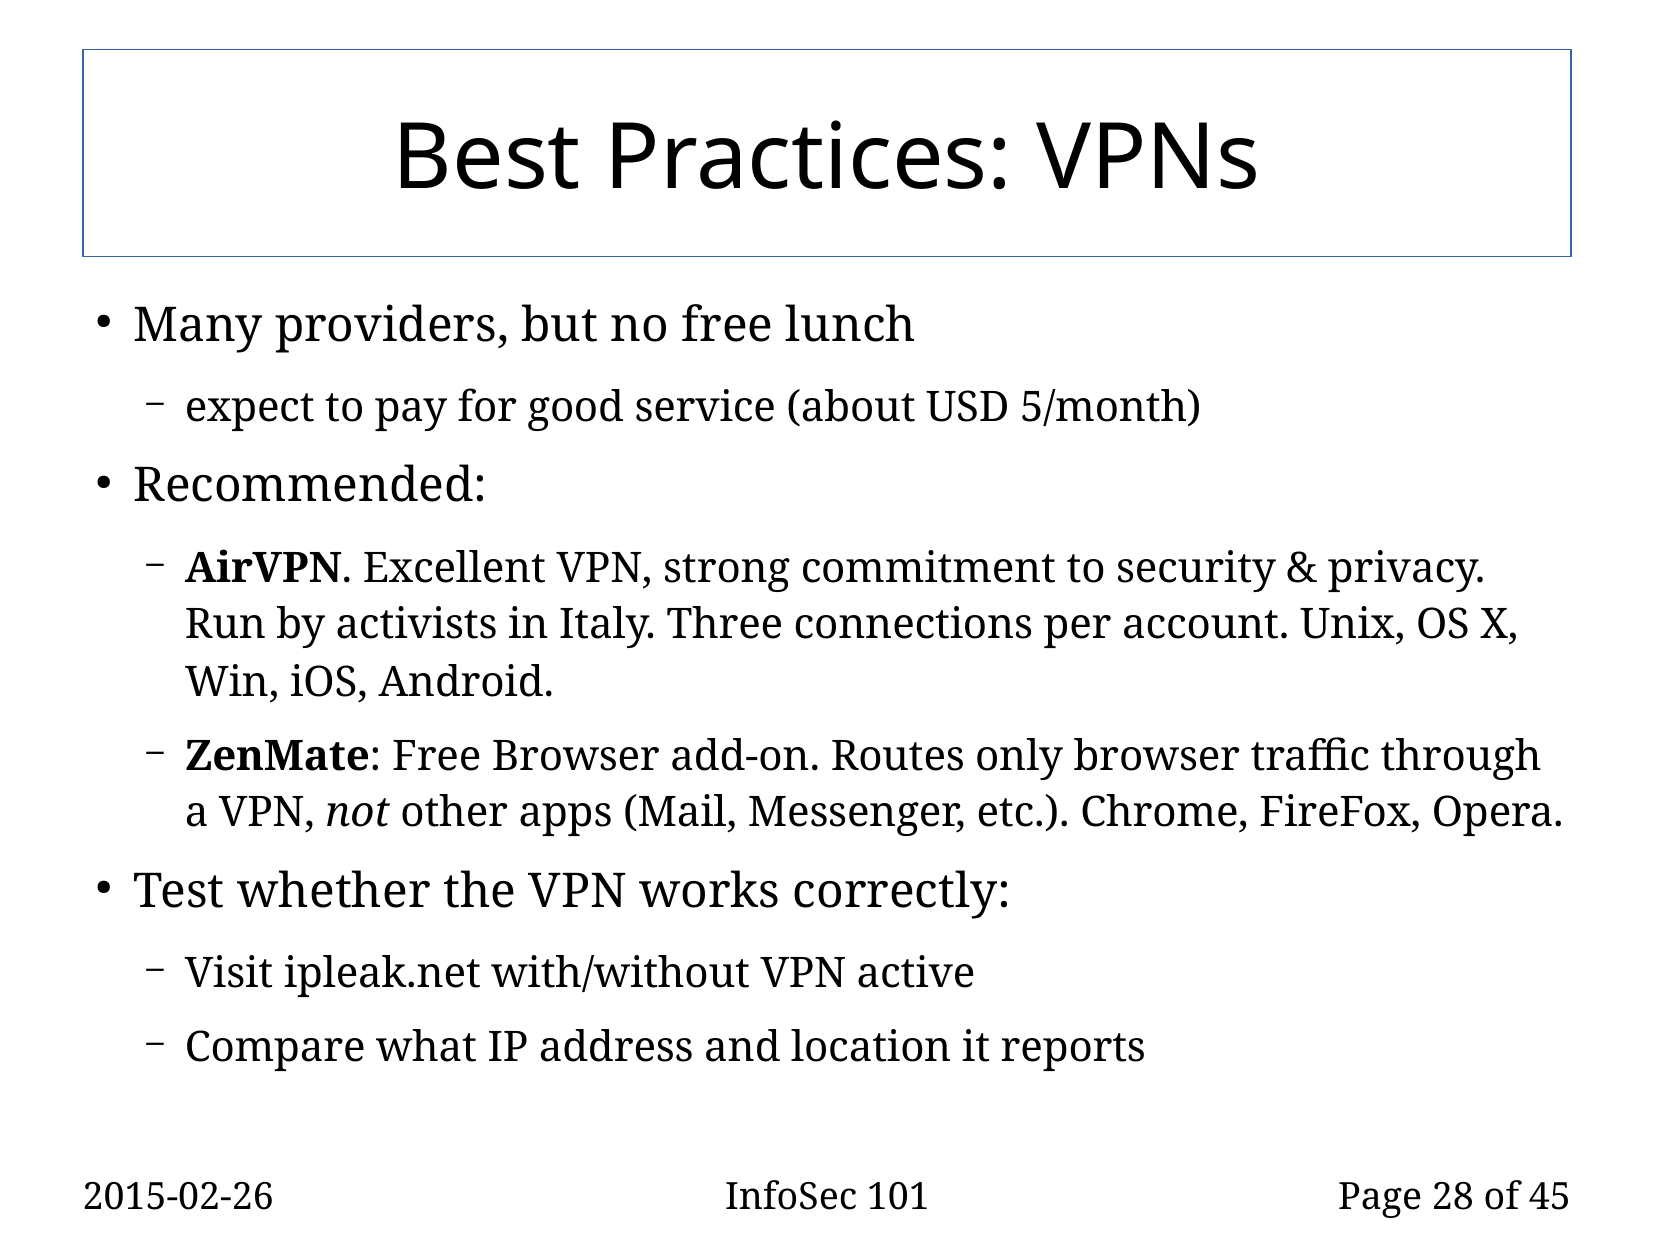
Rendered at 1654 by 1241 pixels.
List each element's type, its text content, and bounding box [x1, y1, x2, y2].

title Best Practices: VPNs [82, 49, 1571, 257]
list Many providers, but no free lunch expect to pay for good service (about USD 5/month) Recommended: AirVPN. Excellent VPN, strong commitment to security & privacy. Run by activists in Italy. Three connections per account. Unix, OS X, Win, iOS, Android. ZenMate: Free Browser add-on. Routes only browser traffic through a VPN, not other apps (Mail, Messenger, etc.). Chrome, FireFox, Opera. Test whether the VPN works correctly: Visit ipleak.net with/without VPN active Compare what IP address and location it reports [82, 290, 1571, 1126]
